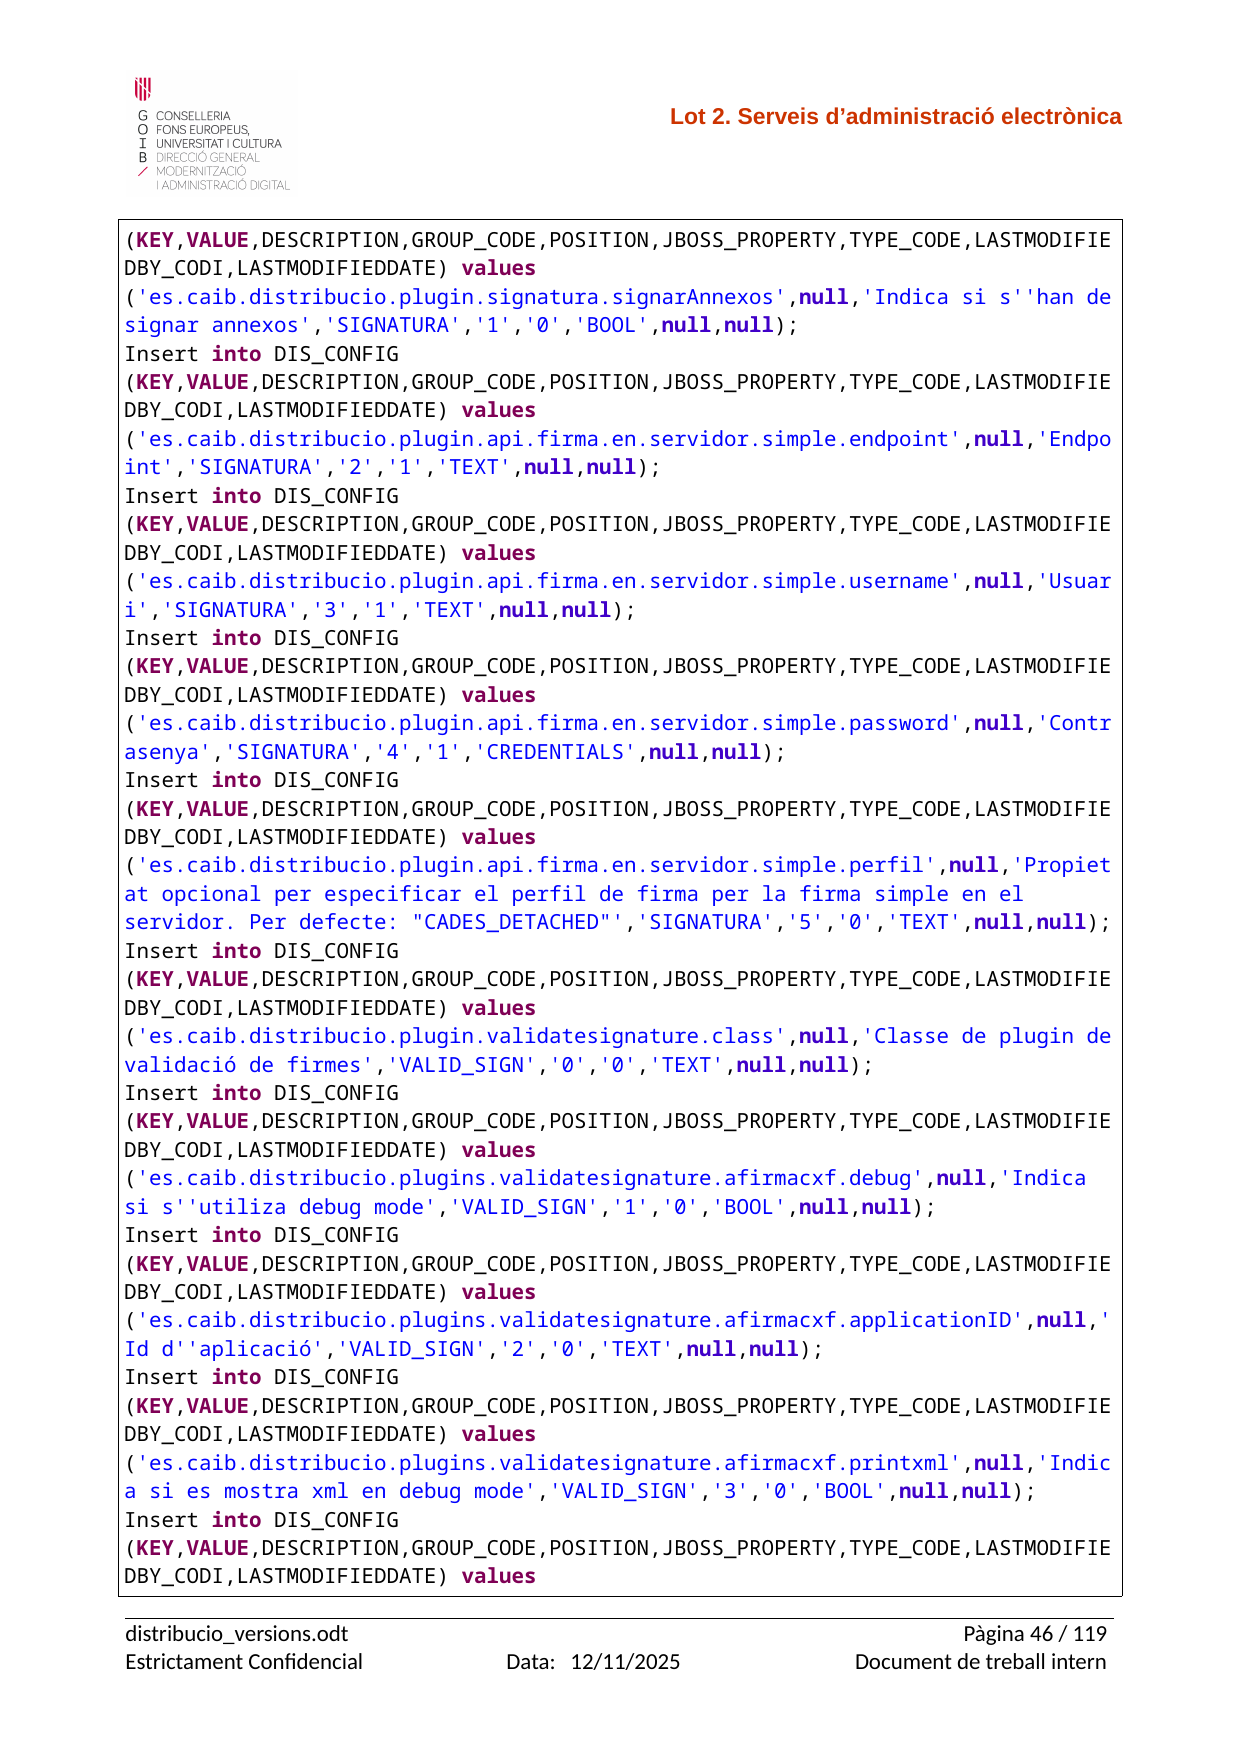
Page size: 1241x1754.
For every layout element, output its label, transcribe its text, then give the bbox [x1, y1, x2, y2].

picture [126, 70, 299, 197]
table_header (KEY,VALUE,DESCRIPTION,GROUP_CODE,POSITION,JBOSS_PROPERTY,TYPE_CODE,LASTMODIFIEDBY_CODI,LASTMODIFIEDDATE) values ('es.caib.distribucio.plugin.signatura.signarAnnexos',null,'Indica si s''han de signar annexos','SIGNATURA','1','0','BOOL',null,null); Insert into DIS_CONFIG (KEY,VALUE,DESCRIPTION,GROUP_CODE,POSITION,JBOSS_PROPERTY,TYPE_CODE,LASTMODIFIEDBY_CODI,LASTMODIFIEDDATE) values ('es.caib.distribucio.plugin.api.firma.en.servidor.simple.endpoint',null,'Endpoint','SIGNATURA','2','1','TEXT',null,null); Insert into DIS_CONFIG (KEY,VALUE,DESCRIPTION,GROUP_CODE,POSITION,JBOSS_PROPERTY,TYPE_CODE,LASTMODIFIEDBY_CODI,LASTMODIFIEDDATE) values ('es.caib.distribucio.plugin.api.firma.en.servidor.simple.username',null,'Usuari','SIGNATURA','3','1','TEXT',null,null); Insert into DIS_CONFIG (KEY,VALUE,DESCRIPTION,GROUP_CODE,POSITION,JBOSS_PROPERTY,TYPE_CODE,LASTMODIFIEDBY_CODI,LASTMODIFIEDDATE) values ('es.caib.distribucio.plugin.api.firma.en.servidor.simple.password',null,'Contrasenya','SIGNATURA','4','1','CREDENTIALS',null,null); Insert into DIS_CONFIG (KEY,VALUE,DESCRIPTION,GROUP_CODE,POSITION,JBOSS_PROPERTY,TYPE_CODE,LASTMODIFIEDBY_CODI,LASTMODIFIEDDATE) values ('es.caib.distribucio.plugin.api.firma.en.servidor.simple.perfil',null,'Propietat opcional per especificar el perfil de firma per la firma simple en el servidor. Per defecte: "CADES_DETACHED"','SIGNATURA','5','0','TEXT',null,null); Insert into DIS_CONFIG (KEY,VALUE,DESCRIPTION,GROUP_CODE,POSITION,JBOSS_PROPERTY,TYPE_CODE,LASTMODIFIEDBY_CODI,LASTMODIFIEDDATE) values ('es.caib.distribucio.plugin.validatesignature.class',null,'Classe de plugin de validació de firmes','VALID_SIGN','0','0','TEXT',null,null); Insert into DIS_CONFIG (KEY,VALUE,DESCRIPTION,GROUP_CODE,POSITION,JBOSS_PROPERTY,TYPE_CODE,LASTMODIFIEDBY_CODI,LASTMODIFIEDDATE) values ('es.caib.distribucio.plugins.validatesignature.afirmacxf.debug',null,'Indica si s''utiliza debug mode','VALID_SIGN','1','0','BOOL',null,null); Insert into DIS_CONFIG (KEY,VALUE,DESCRIPTION,GROUP_CODE,POSITION,JBOSS_PROPERTY,TYPE_CODE,LASTMODIFIEDBY_CODI,LASTMODIFIEDDATE) values ('es.caib.distribucio.plugins.validatesignature.afirmacxf.applicationID',null,'Id d''aplicació','VALID_SIGN','2','0','TEXT',null,null); Insert into DIS_CONFIG (KEY,VALUE,DESCRIPTION,GROUP_CODE,POSITION,JBOSS_PROPERTY,TYPE_CODE,LASTMODIFIEDBY_CODI,LASTMODIFIEDDATE) values ('es.caib.distribucio.plugins.validatesignature.afirmacxf.printxml',null,'Indica si es mostra xml en debug mode','VALID_SIGN','3','0','BOOL',null,null); Insert into DIS_CONFIG (KEY,VALUE,DESCRIPTION,GROUP_CODE,POSITION,JBOSS_PROPERTY,TYPE_CODE,LASTMODIFIEDBY_CODI,LASTMODIFIEDDATE) values [119, 220, 1122, 1596]
